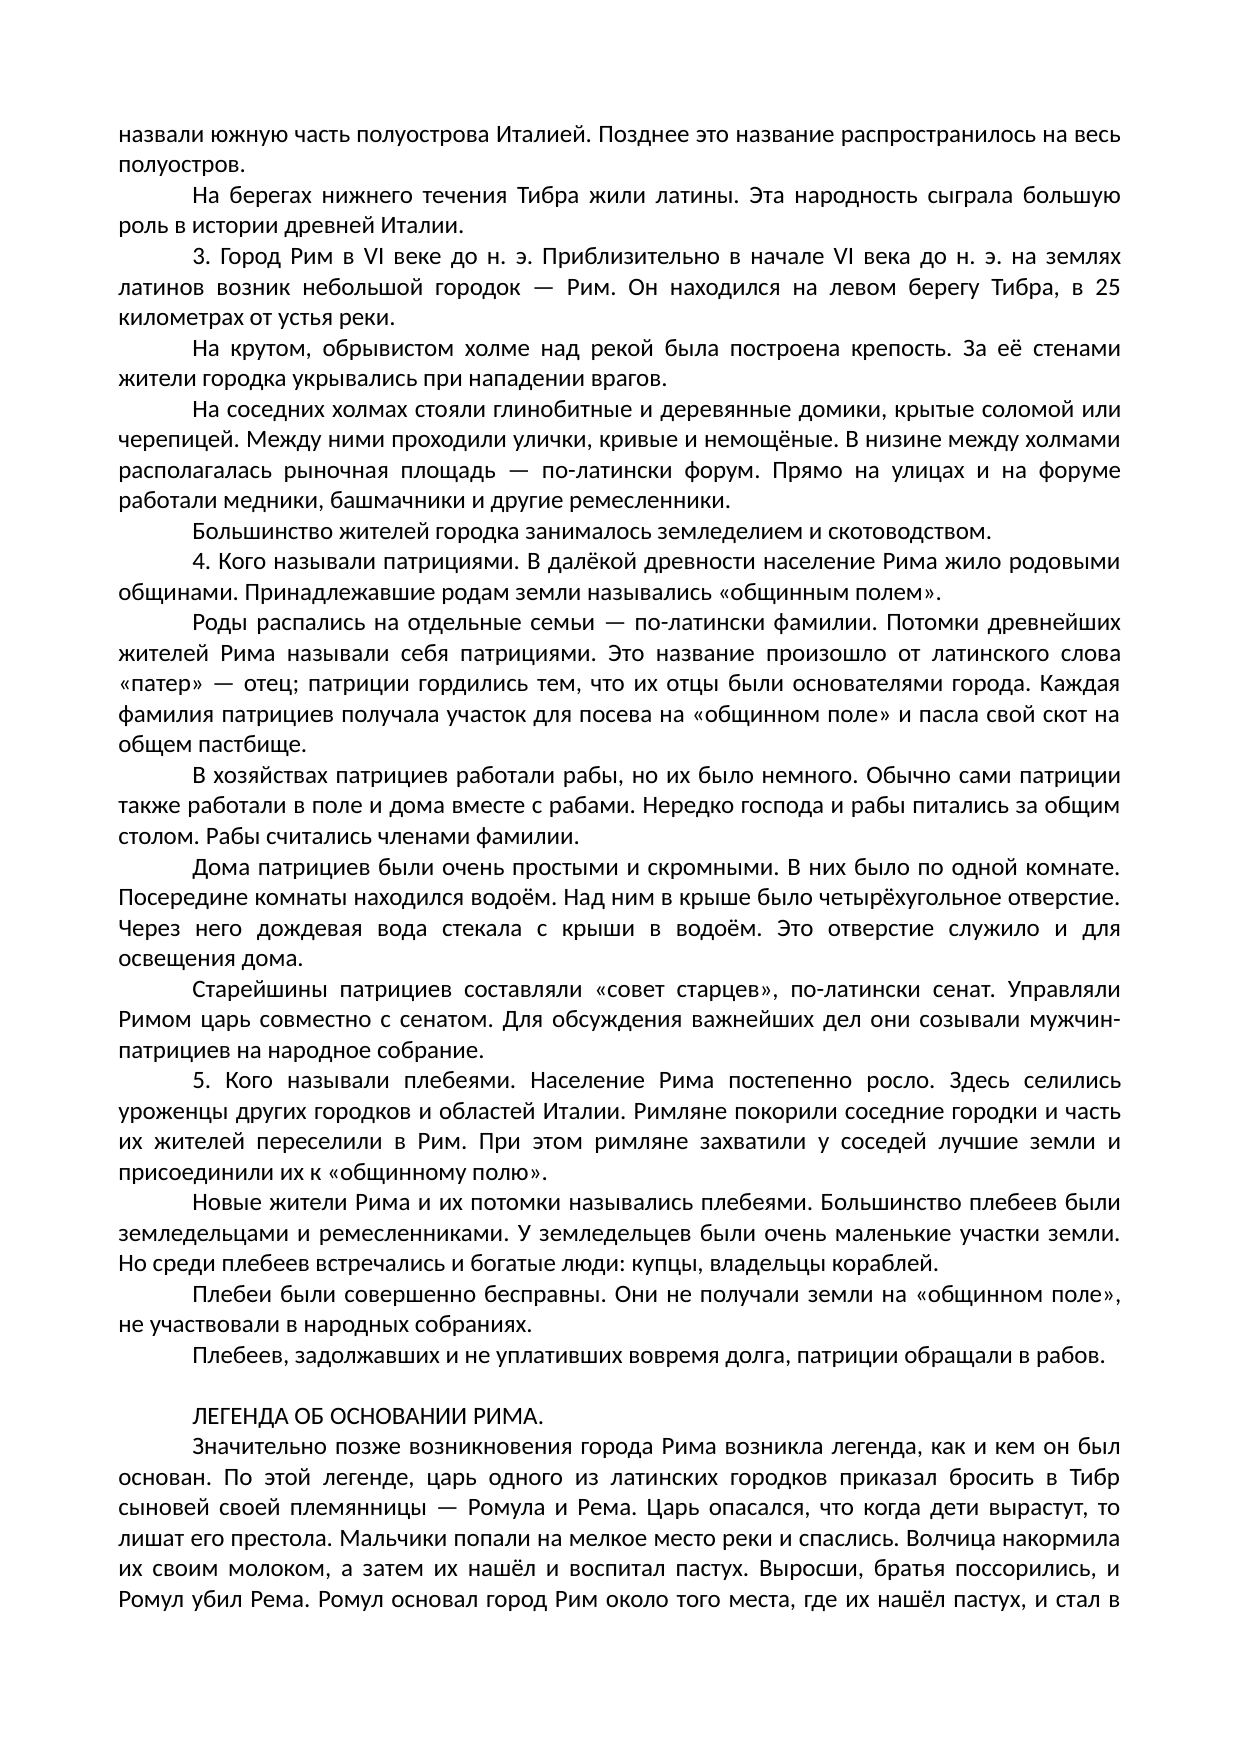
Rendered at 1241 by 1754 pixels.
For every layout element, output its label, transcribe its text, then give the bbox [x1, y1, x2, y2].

text Роды распались на отдельные семьи — по-латински фамилии. Потомки древнейших жителей Рима называли себя патрициями. Это название произошло от латинского слова «патер» — отец; патриции гордились тем, что их отцы были основателями города. Каждая фамилия патрициев получала участок для посева на «общинном поле» и пасла свой скот на общем пастбище. [118, 606, 1122, 759]
text ЛЕГЕНДА ОБ ОСНОВАНИИ РИМА. [118, 1400, 1122, 1431]
text Плебеи были совершенно бесправны. Они не получали земли на «общинном поле», не участвовали в народных собраниях. [118, 1278, 1122, 1339]
text Значительно позже возникновения города Рима возникла легенда, как и кем он был основан. По этой легенде, царь одного из латинских городков приказал бросить в Тибр сыновей своей племянницы — Ромула и Рема. Царь опасался, что когда дети вырастут, то лишат его престола. Мальчики попали на мелкое место реки и спаслись. Волчица накормила их своим молоком, а затем их нашёл и воспитал пастух. Выросши, братья поссорились, и Ромул убил Рема. Ромул основал город Рим около того места, где их нашёл пастух, и стал в [118, 1431, 1122, 1614]
text В хозяйствах патрициев работали рабы, но их было немного. Обычно сами патриции также работали в поле и дома вместе с рабами. Нередко господа и рабы питались за общим столом. Рабы считались членами фамилии. [118, 759, 1122, 851]
text Дома патрициев были очень простыми и скромными. В них было по одной комнате. Посередине комнаты находился водоём. Над ним в крыше было четырёхугольное отверстие. Через него дождевая вода стекала с крыши в водоём. Это отверстие служило и для освещения дома. [118, 851, 1122, 973]
text 4. Кого называли патрициями. В далёкой древности население Рима жило родовыми общинами. Принадлежавшие родам земли назывались «общинным полем». [118, 545, 1122, 606]
text На крутом, обрывистом холме над рекой была построена крепость. За её стенами жители городка укрывались при нападении врагов. [118, 332, 1122, 393]
text Плебеев, задолжавших и не уплативших вовремя долга, патриции обращали в рабов. [118, 1339, 1122, 1369]
text На берегах нижнего течения Тибра жили латины. Эта народность сыграла большую роль в истории древней Италии. [118, 179, 1122, 240]
text Новые жители Рима и их потомки назывались плебеями. Большинство плебеев были земледельцами и ремесленниками. У земледельцев были очень маленькие участки земли. Но среди плебеев встречались и богатые люди: купцы, владельцы кораблей. [118, 1186, 1122, 1278]
text 3. Город Рим в VI веке до н. э. Приблизительно в начале VI века до н. э. на землях латинов возник небольшой городок — Рим. Он находился на левом берегу Тибра, в 25 километрах от устья реки. [118, 240, 1122, 332]
text Большинство жителей городка занималось земледелием и скотоводством. [118, 515, 1122, 545]
text Старейшины патрициев составляли «совет старцев», по-латински сенат. Управляли Римом царь совместно с сенатом. Для обсуждения важнейших дел они созывали мужчин-патрициев на народное собрание. [118, 973, 1122, 1064]
text На соседних холмах стояли глинобитные и деревянные домики, крытые соломой или черепицей. Между ними проходили улички, кривые и немощёные. В низине между холмами располагалась рыночная площадь — по-латински форум. Прямо на улицах и на форуме работали медники, башмачники и другие ремесленники. [118, 393, 1122, 515]
text 5. Кого называли плебеями. Население Рима постепенно росло. Здесь селились уроженцы других городков и областей Италии. Римляне покорили соседние городки и часть их жителей переселили в Рим. При этом римляне захватили у соседей лучшие земли и присоединили их к «общинному полю». [118, 1064, 1122, 1186]
text назвали южную часть полуострова Италией. Позднее это название распространилось на весь полуостров. [118, 118, 1122, 179]
